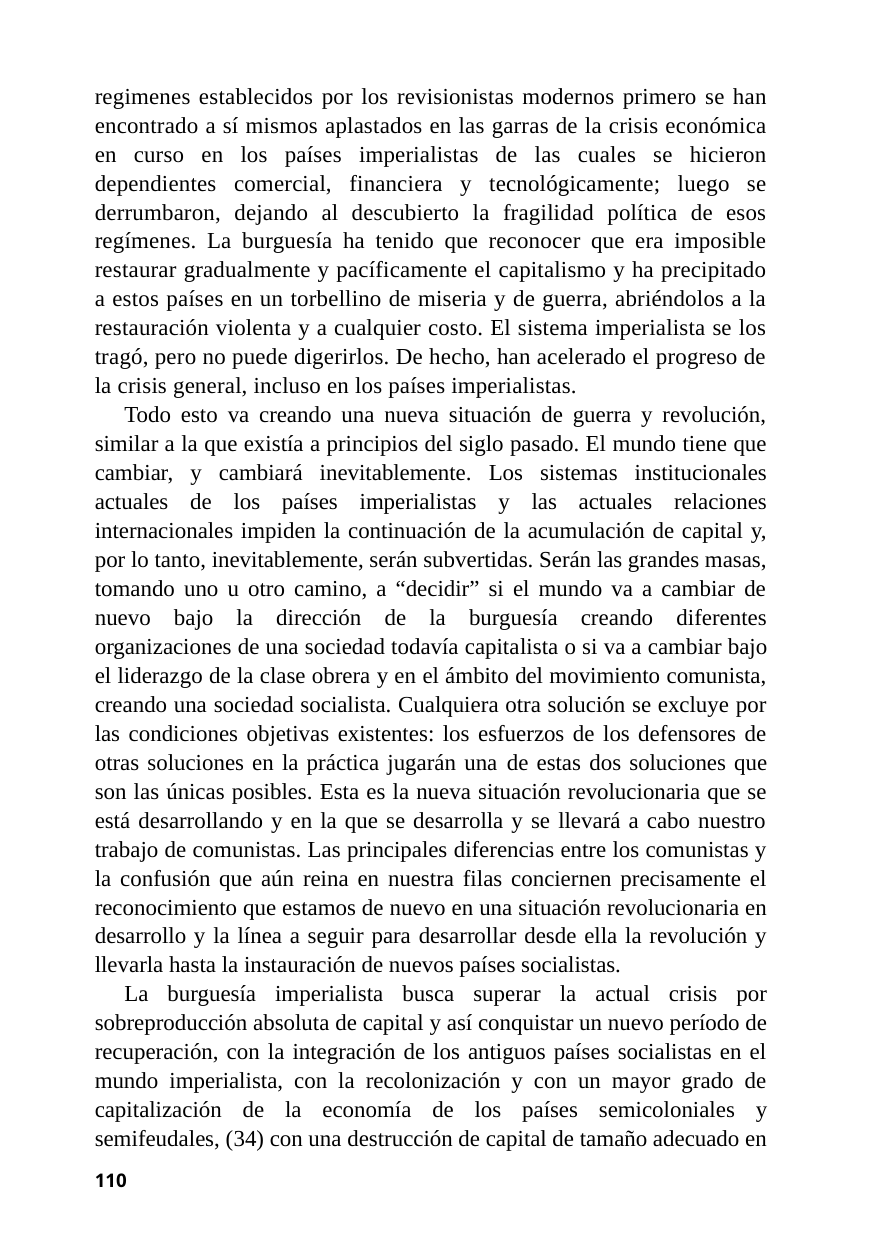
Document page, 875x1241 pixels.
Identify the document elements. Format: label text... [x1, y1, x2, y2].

text Todo esto va creando una nueva situación de guerra y revolución, similar a la que existía a principios del siglo pasado. El mundo tiene que cambiar, y cambiará inevitablemente. Los sistemas institucionales actuales de los países imperialistas y las actuales relaciones internacionales impiden la continuación de la acumulación de capital y, por lo tanto, inevitablemente, serán subvertidas. Serán las grandes masas, tomando uno u otro camino, a “decidir” si el mundo va a cambiar de nuevo bajo la dirección de la burguesía creando diferentes organizaciones de una sociedad todavía capitalista o si va a cambiar bajo el liderazgo de la clase obrera y en el ámbito del movimiento comunista, creando una sociedad socialista. Cualquiera otra solución se excluye por las condiciones objetivas existentes: los esfuerzos de los defensores de otras soluciones en la práctica jugarán una de estas dos soluciones que son las únicas posibles. Esta es la nueva situación revolucionaria que se está desarrollando y en la que se desarrolla y se llevará a cabo nuestro trabajo de comunistas. Las principales diferencias entre los comunistas y la confusión que aún reina en nuestra filas conciernen precisamente el reconocimiento que estamos de nuevo en una situación revolucionaria en desarrollo y la línea a seguir para desarrollar desde ella la revolución y llevarla hasta la instauración de nuevos países socialistas. [94, 401, 768, 978]
text La burguesía imperialista busca superar la actual crisis por sobreproducción absoluta de capital y así conquistar un nuevo período de recuperación, con la integración de los antiguos países socialistas en el mundo imperialista, con la recolonización y con un mayor grado de capitalización de la economía de los países semicoloniales y semifeudales, (34) con una destrucción de capital de tamaño adecuado en [94, 980, 768, 1152]
text regimenes establecidos por los revisionistas modernos primero se han encontrado a sí mismos aplastados en las garras de la crisis económica en curso en los países imperialistas de las cuales se hicieron dependientes comercial, financiera y tecnológicamente; luego se derrumbaron, dejando al descubierto la fragilidad política de esos regímenes. La burguesía ha tenido que reconocer que era imposible restaurar gradualmente y pacíficamente el capitalismo y ha precipitado a estos países en un torbellino de miseria y de guerra, abriéndolos a la restauración violenta y a cualquier costo. El sistema imperialista se los tragó, pero no puede digerirlos. De hecho, han acelerado el progreso de la crisis general, incluso en los países imperialistas. [94, 83, 768, 399]
